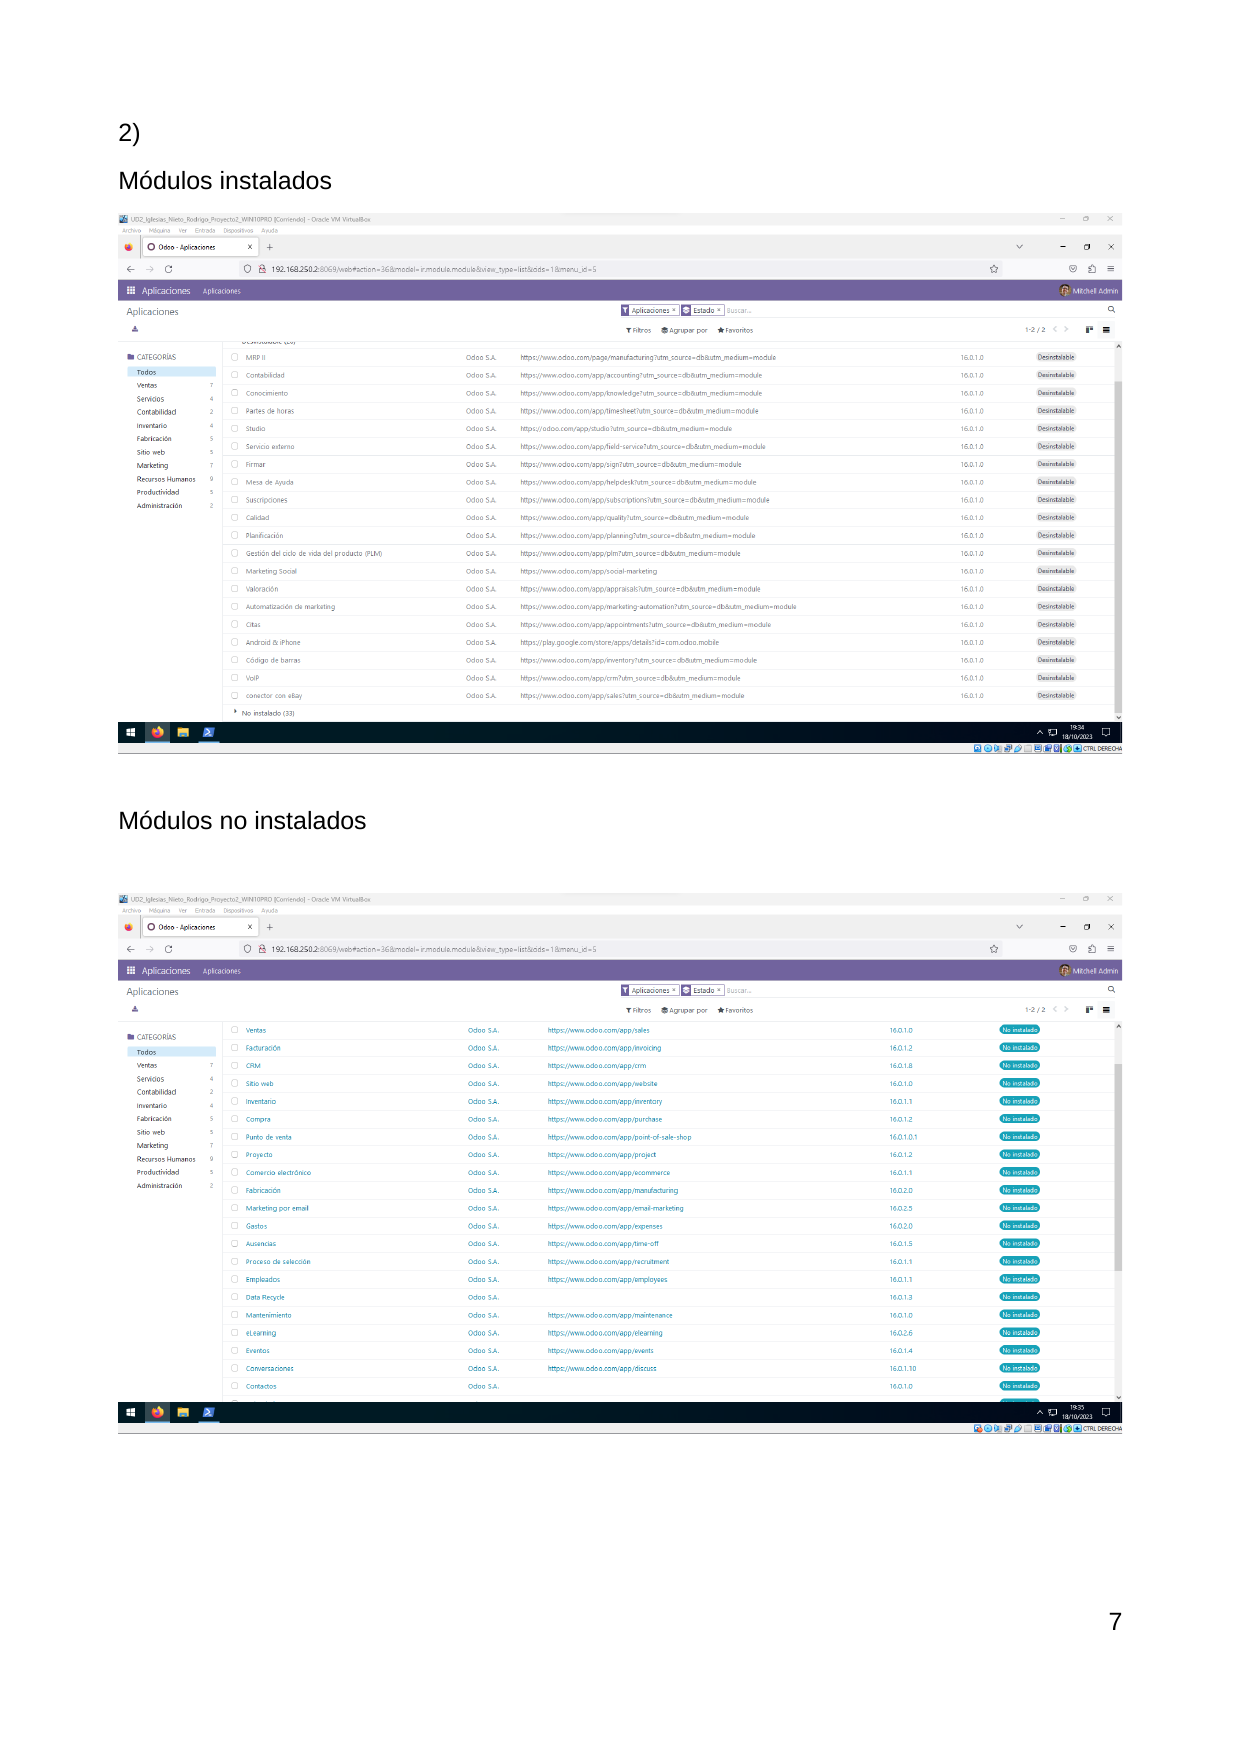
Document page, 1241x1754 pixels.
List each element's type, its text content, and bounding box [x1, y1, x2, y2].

picture [118, 893, 1123, 1434]
text Módulos instalados [118, 166, 1122, 195]
text Módulos no instalados [118, 806, 1122, 835]
text 2) [118, 118, 1122, 147]
picture [118, 213, 1123, 754]
